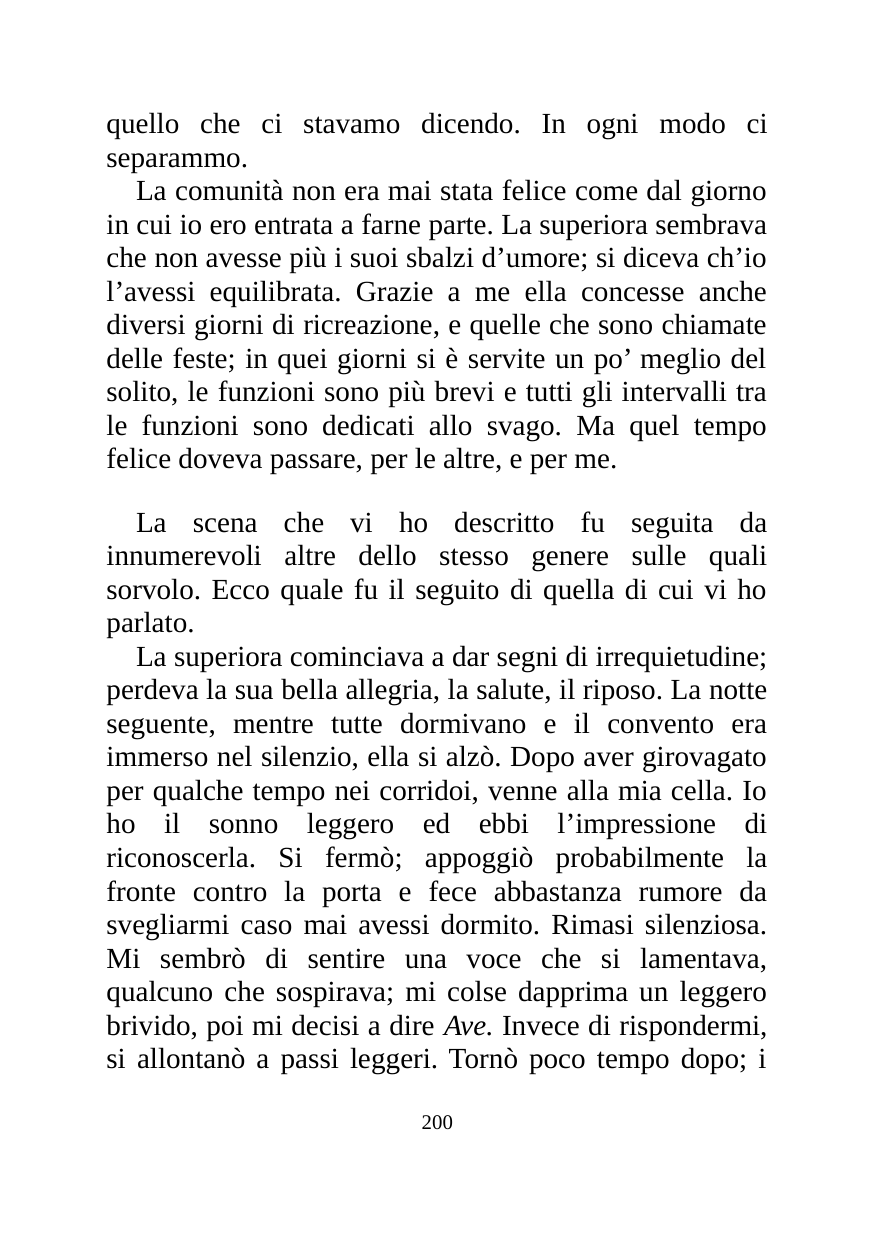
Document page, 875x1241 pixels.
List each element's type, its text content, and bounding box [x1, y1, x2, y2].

text La comunità non era mai stata felice come dal giorno in cui io ero entrata a farne parte. La superiora sembrava che non avesse più i suoi sbalzi d’umore; si diceva ch’io l’avessi equilibrata. Grazie a me ella concesse anche diversi giorni di ricreazione, e quelle che sono chiamate delle feste; in quei giorni si è servite un po’ meglio del solito, le funzioni sono più brevi e tutti gli intervalli tra le funzioni sono dedicati allo svago. Ma quel tempo felice doveva passare, per le altre, e per me. [106, 173, 768, 475]
text quello che ci stavamo dicendo. In ogni modo ci separammo. [106, 106, 768, 173]
text La superiora cominciava a dar segni di irrequietudine; perdeva la sua bella allegria, la salute, il riposo. La notte seguente, mentre tutte dormivano e il convento era immerso nel silenzio, ella si alzò. Dopo aver girovagato per qualche tempo nei corridoi, venne alla mia cella. Io ho il sonno leggero ed ebbi l’impressione di riconoscerla. Si fermò; appoggiò probabilmente la fronte contro la porta e fece abbastanza rumore da svegliarmi caso mai avessi dormito. Rimasi silenziosa. Mi sembrò di sentire una voce che si lamentava, qualcuno che sospirava; mi colse dapprima un leggero brivido, poi mi decisi a dire Ave. Invece di rispondermi, si allontanò a passi leggeri. Tornò poco tempo dopo; i [106, 639, 768, 1075]
text La scena che vi ho descritto fu seguita da innumerevoli altre dello stesso genere sulle quali sorvolo. Ecco quale fu il seguito di quella di cui vi ho parlato. [106, 505, 768, 639]
